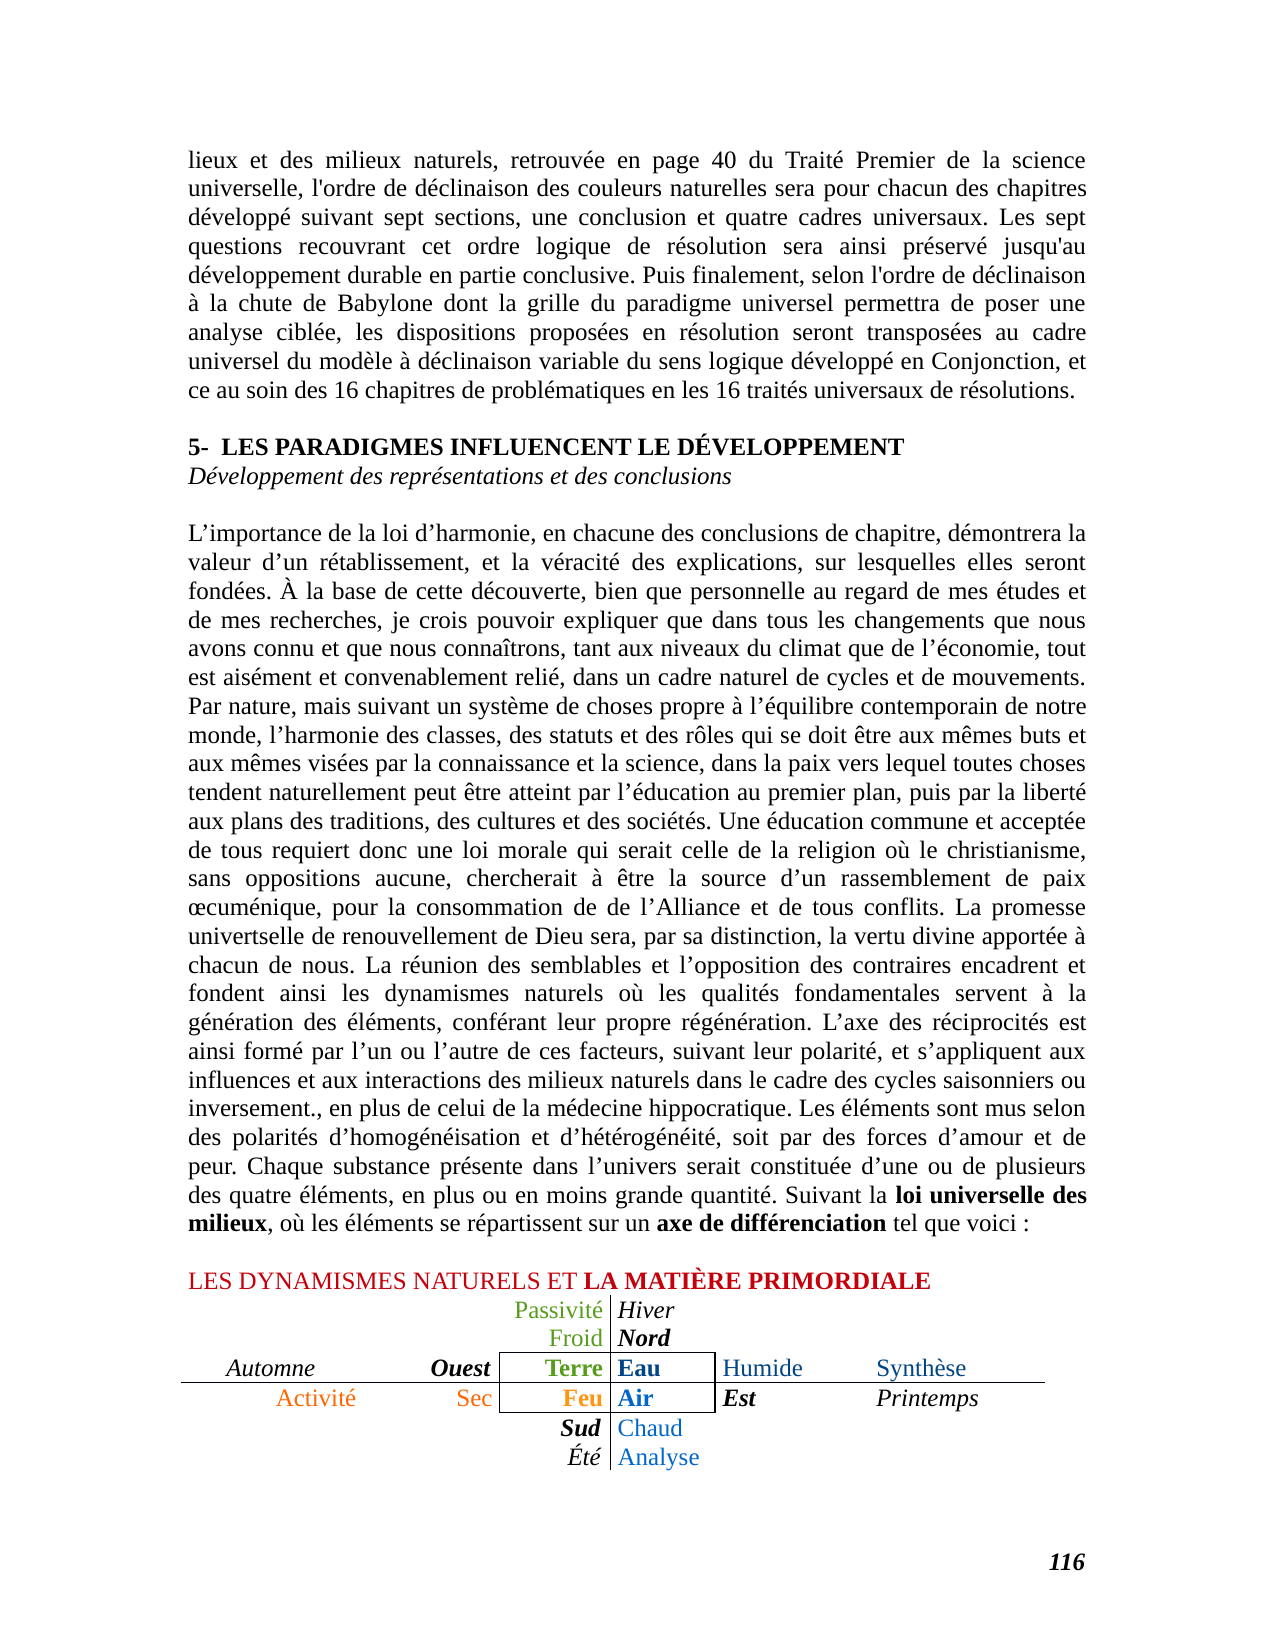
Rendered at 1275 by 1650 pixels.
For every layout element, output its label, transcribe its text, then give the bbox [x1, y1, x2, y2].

table_cell Automne [181, 1352, 363, 1382]
table_cell [363, 1412, 499, 1442]
table_cell Air [611, 1383, 714, 1412]
table_cell Terre [500, 1353, 610, 1382]
table_cell [869, 1442, 1045, 1470]
table_header [869, 1295, 1045, 1323]
table_cell Sec [363, 1383, 499, 1412]
table_cell Est [716, 1383, 869, 1412]
table_cell Chaud [611, 1413, 715, 1442]
table_cell [181, 1324, 363, 1352]
table_cell [715, 1324, 869, 1352]
table_cell Analyse [611, 1442, 715, 1470]
subtitle 5- LES PARADIGMES INFLUENCENT LE DÉVELOPPEMENT [188, 432, 1087, 461]
table_cell [715, 1412, 869, 1442]
table_cell [363, 1442, 499, 1470]
table_cell [715, 1442, 869, 1470]
table_cell Printemps [869, 1383, 1045, 1412]
table_cell Activité [181, 1383, 363, 1412]
table_cell Synthèse [869, 1352, 1045, 1382]
table_cell [181, 1442, 363, 1470]
table_cell Froid [500, 1324, 610, 1352]
table_cell Ouest [363, 1352, 499, 1382]
text L’importance de la loi d’harmonie, en chacune des conclusions de chapitre, démontrera la valeur d’un rétablissement, et la véracité des explications, sur lesquelles elles seront fondées. À la base de cette découverte, bien que personnelle au regard de mes études et de mes recherches, je crois pouvoir expliquer que dans tous les changements que nous avons connu et que nous connaîtrons, tant aux niveaux du climat que de l’économie, tout est aisément et convenablement relié, dans un cadre naturel de cycles et de mouvements. Par nature, mais suivant un système de choses propre à l’équilibre contemporain de notre monde, l’harmonie des classes, des statuts et des rôles qui se doit être aux mêmes buts et aux mêmes visées par la connaissance et la science, dans la paix vers lequel toutes choses tendent naturellement peut être atteint par l’éducation au premier plan, puis par la liberté aux plans des traditions, des cultures et des sociétés. Une éducation commune et acceptée de tous requiert donc une loi morale qui serait celle de la religion où le christianisme, sans oppositions aucune, chercherait à être la source d’un rassemblement de paix œcuménique, pour la consommation de de l’Alliance et de tous conflits. La promesse univertselle de renouvellement de Dieu sera, par sa distinction, la vertu divine apportée à chacun de nous. La réunion des semblables et l’opposition des contraires encadrent et fondent ainsi les dynamismes naturels où les qualités fondamentales servent à la génération des éléments, conférant leur propre régénération. L’axe des réciprocités est ainsi formé par l’un ou l’autre de ces facteurs, suivant leur polarité, et s’appliquent aux influences et aux interactions des milieux naturels dans le cadre des cycles saisonniers ou inversement., en plus de celui de la médecine hippocratique. Les éléments sont mus selon des polarités d’homogénéisation et d’hétérogénéité, soit par des forces d’amour et de peur. Chaque substance présente dans l’univers serait constituée d’une ou de plusieurs des quatre éléments, en plus ou en moins grande quantité. Suivant la loi universelle des milieux, où les éléments se répartissent sur un axe de différenciation tel que voici : [188, 518, 1087, 1237]
table_cell [869, 1324, 1045, 1352]
table_cell Sud [500, 1413, 610, 1442]
table_header Passivité [500, 1295, 610, 1323]
table_header [363, 1295, 499, 1323]
text lieux et des milieux naturels, retrouvée en page 40 du Traité Premier de la science universelle, l'ordre de déclinaison des couleurs naturelles sera pour chacun des chapitres développé suivant sept sections, une conclusion et quatre cadres universaux. Les sept questions recouvrant cet ordre logique de résolution sera ainsi préservé jusqu'au développement durable en partie conclusive. Puis finalement, selon l'ordre de déclinaison à la chute de Babylone dont la grille du paradigme universel permettra de poser une analyse ciblée, les dispositions proposées en résolution seront transposées au cadre universel du modèle à déclinaison variable du sens logique développé en Conjonction, et ce au soin des 16 chapitres de problématiques en les 16 traités universaux de résolutions. [188, 145, 1087, 403]
table_cell Nord [611, 1324, 715, 1352]
table_cell Humide [716, 1352, 869, 1382]
table_cell [363, 1324, 499, 1352]
text Développement des représentations et des conclusions [188, 461, 1087, 490]
table_cell Feu [500, 1383, 610, 1412]
text LES DYNAMISMES NATURELS ET LA MATIÈRE PRIMORDIALE [188, 1266, 1087, 1295]
table_cell [181, 1412, 363, 1442]
table_cell [869, 1412, 1045, 1442]
table_cell Été [500, 1442, 610, 1470]
table_header [181, 1295, 363, 1323]
table_header Hiver [611, 1295, 715, 1323]
table_cell Eau [611, 1353, 714, 1382]
table_header [715, 1295, 869, 1323]
